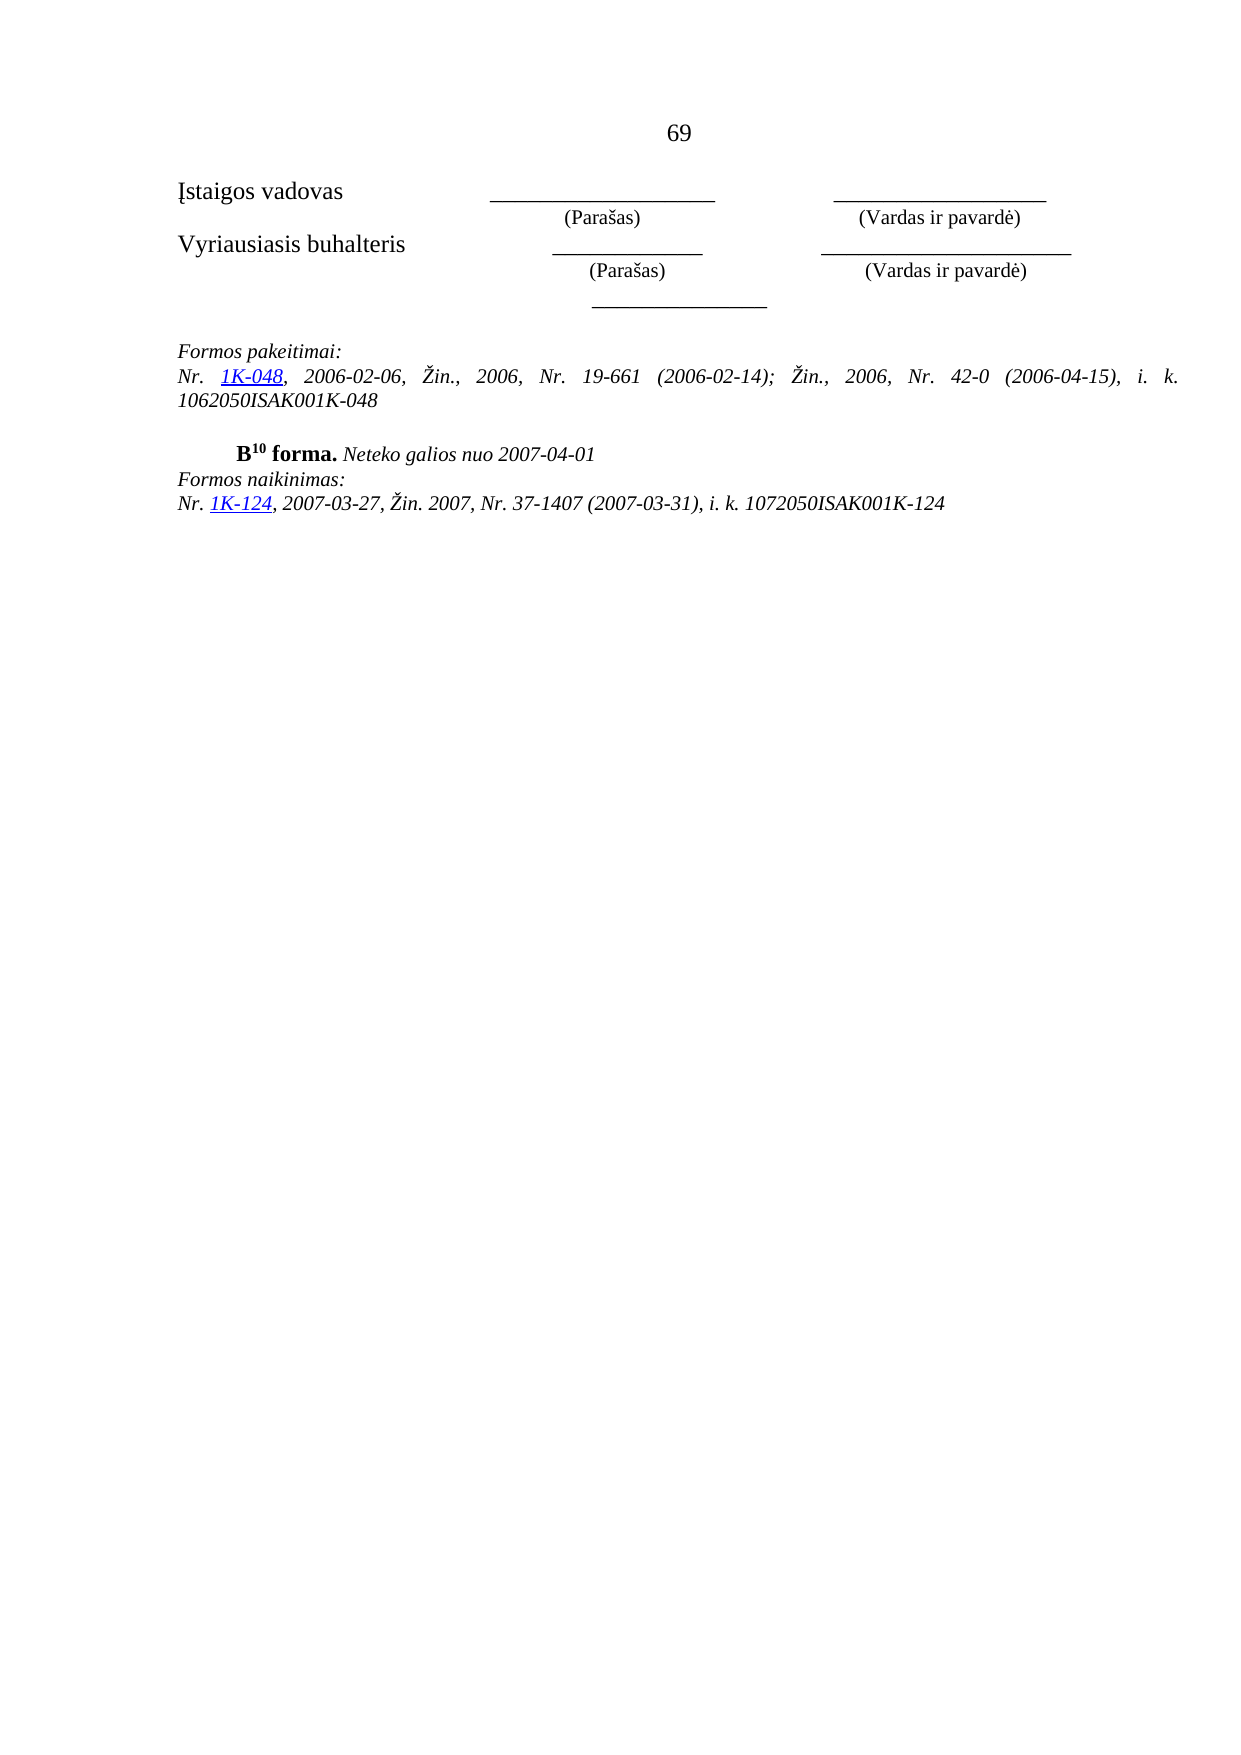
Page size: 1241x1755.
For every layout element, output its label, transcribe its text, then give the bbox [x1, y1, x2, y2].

text Nr. 1K-048, 2006-02-06, Žin., 2006, Nr. 19-661 (2006-02-14); Žin., 2006, Nr. 42-0 (2006-04-15), i. k. 1062050ISAK001K-048 [177, 363, 1181, 412]
text Nr. 1K-124, 2007-03-27, Žin. 2007, Nr. 37-1407 (2007-03-31), i. k. 1072050ISAK001K-124 [177, 491, 1181, 515]
text (Parašas) (Vardas ir pavardė) [177, 205, 1181, 229]
text Įstaigos vadovas __________________ _________________ [177, 176, 1181, 205]
text ______________ [177, 282, 1181, 311]
text Formos naikinimas: [177, 467, 1181, 491]
text Formos pakeitimai: [177, 339, 1181, 363]
text Vyriausiasis buhalteris ____________ ____________________ [177, 229, 1181, 258]
text (Parašas) (Vardas ir pavardė) [177, 258, 1181, 282]
text B10 forma. Neteko galios nuo 2007-04-01 [177, 440, 1181, 467]
